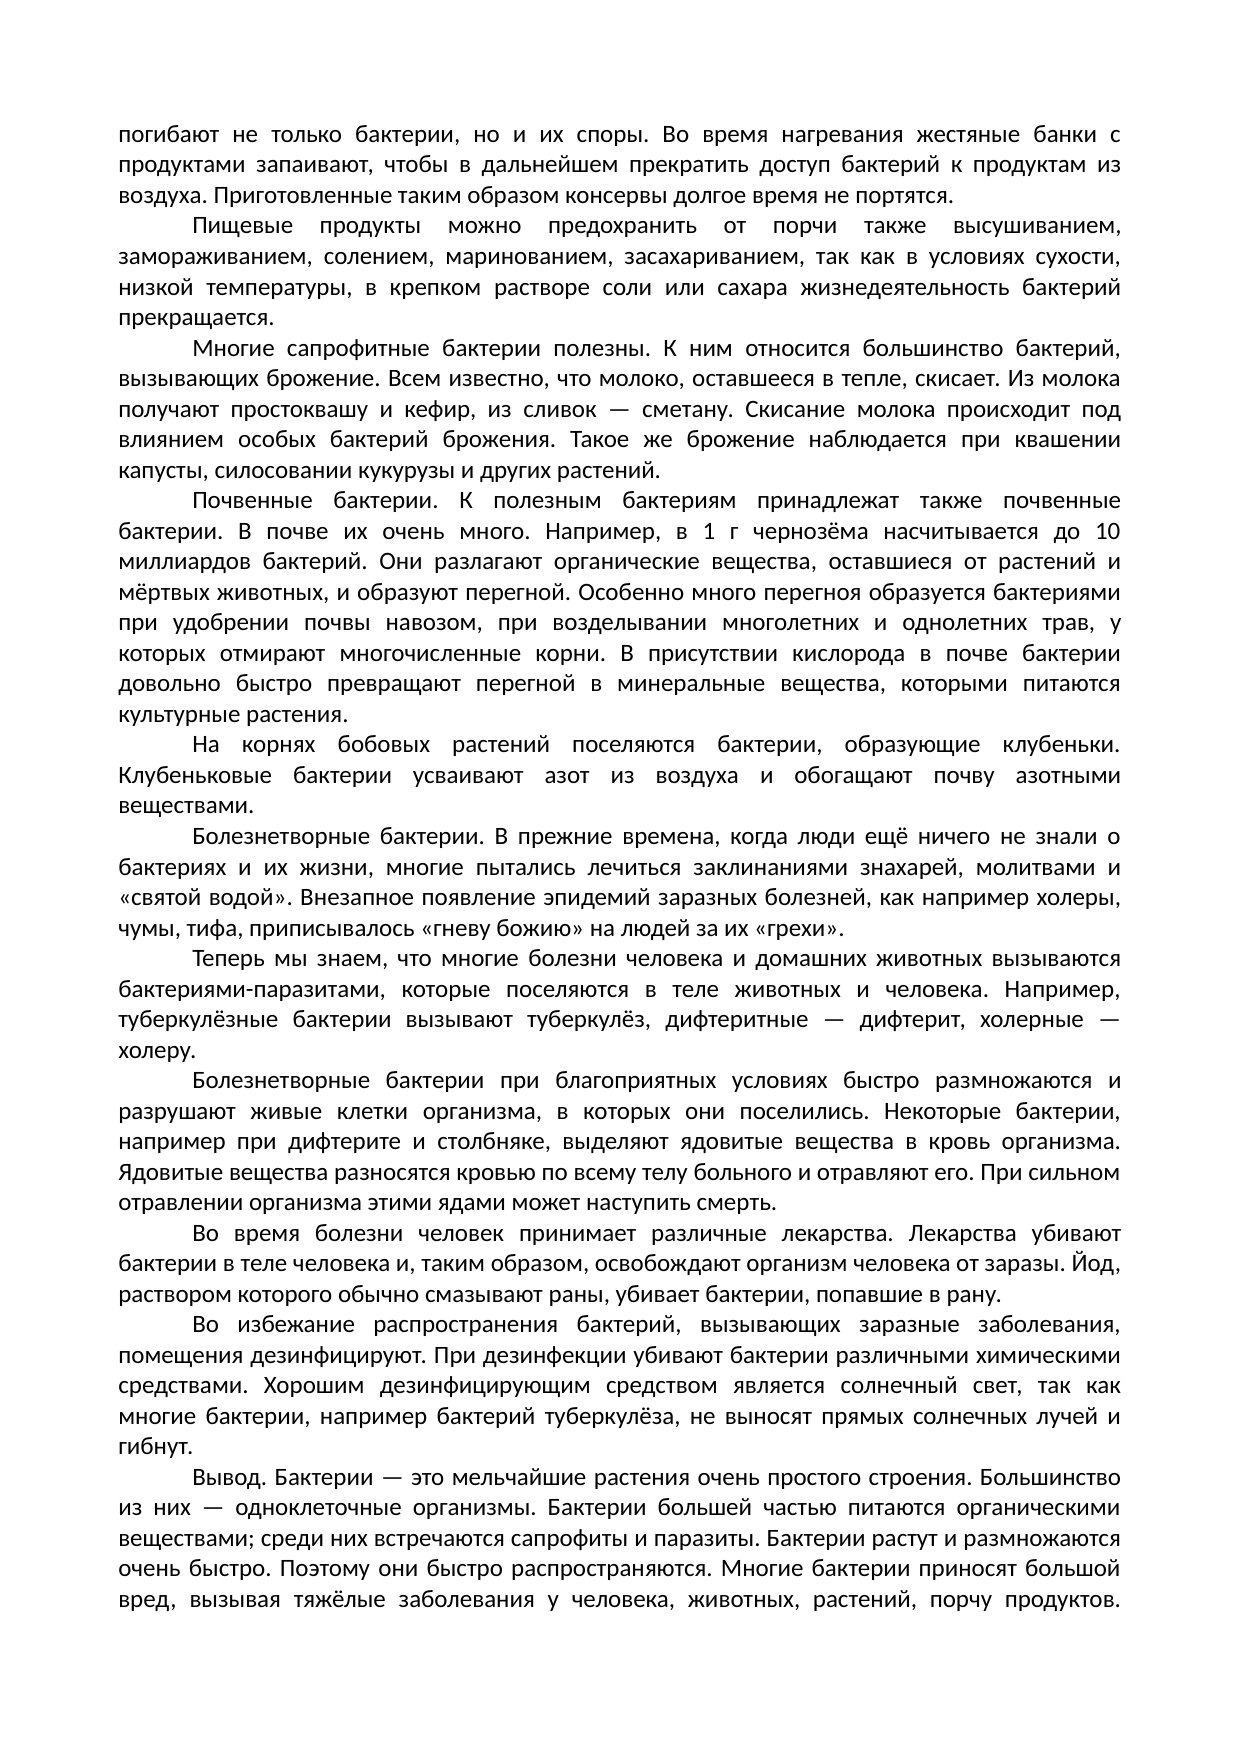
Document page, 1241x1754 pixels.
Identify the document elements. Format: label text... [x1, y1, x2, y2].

text Болезнетворные бактерии. В прежние времена, когда люди ещё ничего не знали о бактериях и их жизни, многие пытались лечиться заклинаниями знахарей, молитвами и «святой водой». Внезапное появление эпидемий заразных болезней, как например холеры, чумы, тифа, приписывалось «гневу божию» на людей за их «грехи». [118, 820, 1122, 942]
text Во избежание распространения бактерий, вызывающих заразные заболевания, помещения дезинфицируют. При дезинфекции убивают бактерии различными химическими средствами. Хорошим дезинфицирующим средством является солнечный свет, так как многие бактерии, например бактерий туберкулёза, не выносят прямых солнечных лучей и гибнут. [118, 1308, 1122, 1461]
text Пищевые продукты можно предохранить от порчи также высушиванием, замораживанием, солением, маринованием, засахариванием, так как в условиях сухости, низкой температуры, в крепком растворе соли или сахара жизнедеятельность бактерий прекращается. [118, 210, 1122, 332]
text Во время болезни человек принимает различные лекарства. Лекарства убивают бактерии в теле человека и, таким образом, освобождают организм человека от заразы. Йод, раствором которого обычно смазывают раны, убивает бактерии, попавшие в рану. [118, 1217, 1122, 1308]
text Болезнетворные бактерии при благоприятных условиях быстро размножаются и разрушают живые клетки организма, в которых они поселились. Некоторые бактерии, например при дифтерите и столбняке, выделяют ядовитые вещества в кровь организма. Ядовитые вещества разносятся кровью по всему телу больного и отравляют его. При сильном отравлении организма этими ядами может наступить смерть. [118, 1064, 1122, 1217]
text На корнях бобовых растений поселяются бактерии, образующие клубеньки. Клубеньковые бактерии усваивают азот из воздуха и обогащают почву азотными веществами. [118, 728, 1122, 820]
text Теперь мы знаем, что многие болезни человека и домашних животных вызываются бактериями-паразитами, которые поселяются в теле животных и человека. Например, туберкулёзные бактерии вызывают туберкулёз, дифтеритные — дифтерит, холерные — холеру. [118, 942, 1122, 1064]
text Многие сапрофитные бактерии полезны. К ним относится большинство бактерий, вызывающих брожение. Всем известно, что молоко, оставшееся в тепле, скисает. Из молока получают простоквашу и кефир, из сливок — сметану. Скисание молока происходит под влиянием особых бактерий брожения. Такое же брожение наблюдается при квашении капусты, силосовании кукурузы и других растений. [118, 332, 1122, 484]
text Вывод. Бактерии — это мельчайшие растения очень простого строения. Большинство из них — одноклеточные организмы. Бактерии большей частью питаются органическими веществами; среди них встречаются сапрофиты и паразиты. Бактерии растут и размножаются очень быстро. Поэтому они быстро распространяются. Многие бактерии приносят большой вред, вызывая тяжёлые заболевания у человека, животных, растений, порчу продуктов. [118, 1461, 1122, 1614]
text погибают не только бактерии, но и их споры. Во время нагревания жестяные банки с продуктами запаивают, чтобы в дальнейшем прекратить доступ бактерий к продуктам из воздуха. Приготовленные таким образом консервы долгое время не портятся. [118, 118, 1122, 210]
text Почвенные бактерии. К полезным бактериям принадлежат также почвенные бактерии. В почве их очень много. Например, в 1 г чернозёма насчитывается до 10 миллиардов бактерий. Они разлагают органические вещества, оставшиеся от растений и мёртвых животных, и образуют перегной. Особенно много перегноя образуется бактериями при удобрении почвы навозом, при возделывании многолетних и однолетних трав, у которых отмирают многочисленные корни. В присутствии кислорода в почве бактерии довольно быстро превращают перегной в минеральные вещества, которыми питаются культурные растения. [118, 484, 1122, 728]
